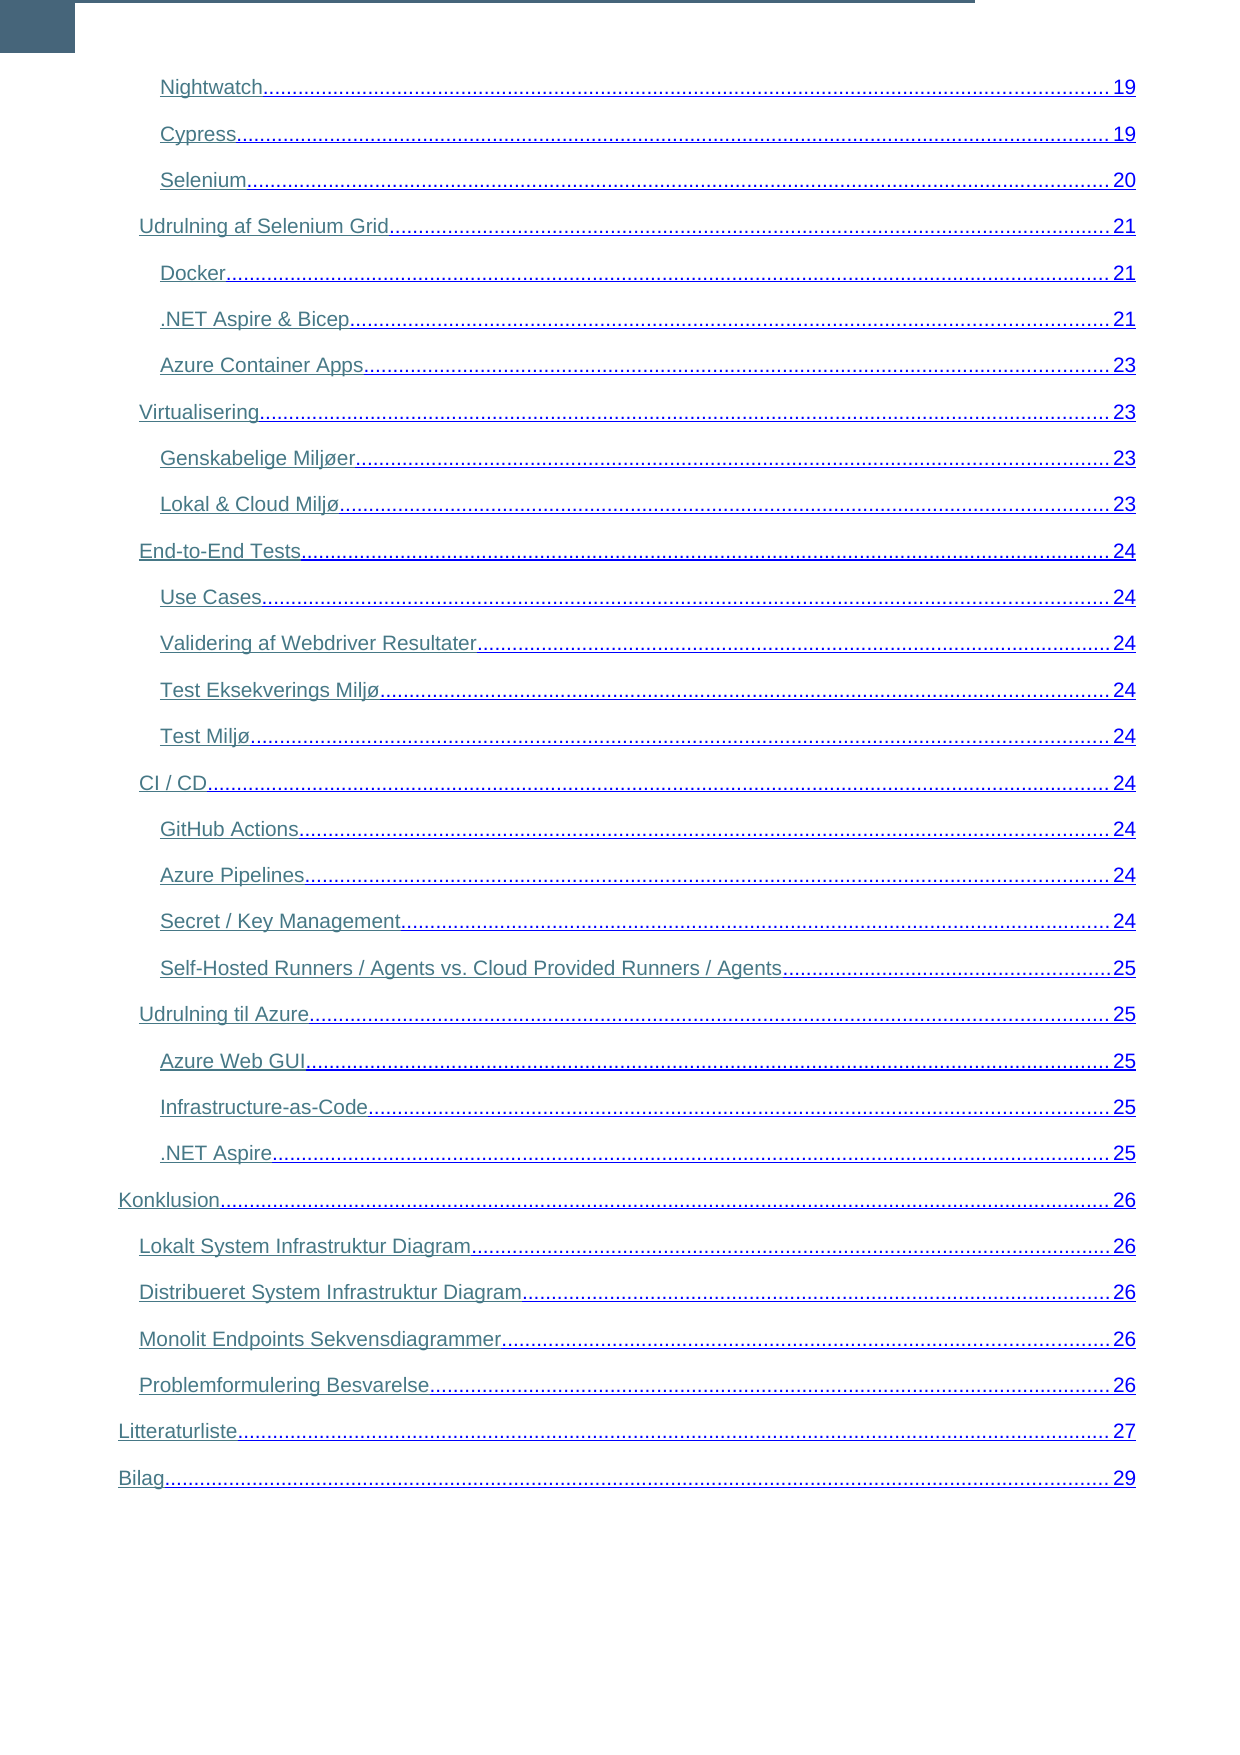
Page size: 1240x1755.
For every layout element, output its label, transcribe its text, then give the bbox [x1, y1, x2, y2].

text Genskabelige Miljøer 23 [160, 446, 1137, 470]
text Azure Pipelines 24 [160, 863, 1137, 887]
text Lokalt System Infrastruktur Diagram 26 [139, 1234, 1137, 1258]
text .NET Aspire & Bicep 21 [160, 307, 1137, 331]
text Cypress 19 [160, 121, 1137, 145]
text Test Eksekverings Miljø 24 [160, 678, 1137, 702]
text Infrastructure-as-Code 25 [160, 1095, 1137, 1119]
text Udrulning til Azure 25 [139, 1002, 1137, 1026]
text Virtualisering 23 [139, 399, 1137, 423]
text Distribueret System Infrastruktur Diagram 26 [139, 1280, 1137, 1304]
text Validering af Webdriver Resultater 24 [160, 631, 1137, 655]
text Azure Web GUI 25 [160, 1048, 1137, 1072]
text Litteraturliste 27 [118, 1419, 1137, 1443]
text End-to-End Tests 24 [139, 538, 1137, 562]
text Use Cases 24 [160, 585, 1137, 609]
text Konklusion 26 [118, 1187, 1137, 1211]
text Problemformulering Besvarelse 26 [139, 1373, 1137, 1397]
text Test Miljø 24 [160, 724, 1137, 748]
text Azure Container Apps 23 [160, 353, 1137, 377]
text Self-Hosted Runners / Agents vs. Cloud Provided Runners / Agents 25 [160, 956, 1137, 980]
text Udrulning af Selenium Grid 21 [139, 214, 1137, 238]
text .NET Aspire 25 [160, 1141, 1137, 1165]
text Monolit Endpoints Sekvensdiagrammer 26 [139, 1327, 1137, 1351]
text Secret / Key Management 24 [160, 909, 1137, 933]
text Nightwatch 19 [160, 75, 1137, 99]
text Bilag 29 [118, 1466, 1137, 1489]
text CI / CD 24 [139, 770, 1137, 794]
text GitHub Actions 24 [160, 817, 1137, 841]
text Lokal & Cloud Miljø 23 [160, 492, 1137, 516]
text Docker 21 [160, 260, 1137, 284]
text Selenium 20 [160, 168, 1137, 192]
